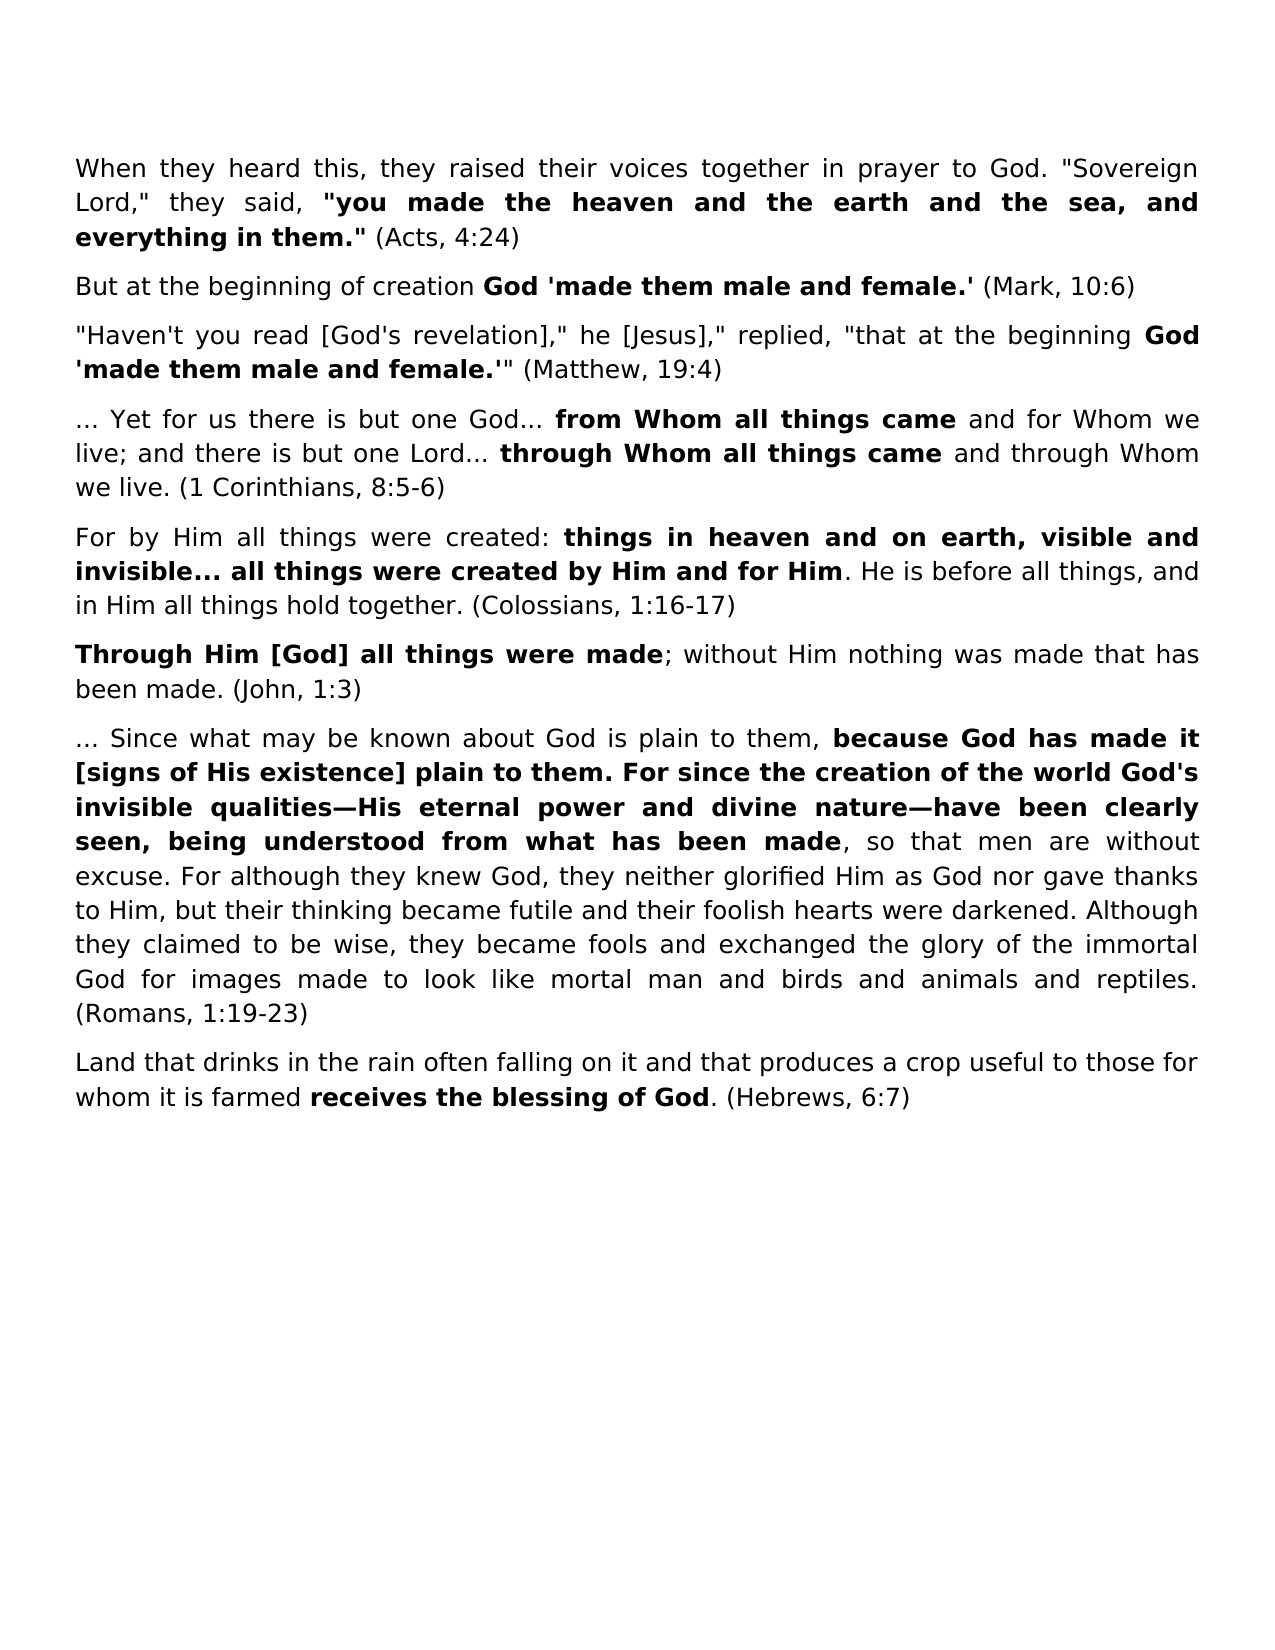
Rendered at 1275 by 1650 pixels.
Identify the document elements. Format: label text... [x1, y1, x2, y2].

text ... Since what may be known about God is plain to them, because God has made it [signs of His existence] plain to them. For since the creation of the world God's invisible qualities—His eternal power and divine nature—have been clearly seen, being understood from what has been made, so that men are without excuse. For although they knew God, they neither glorified Him as God nor gave thanks to Him, but their thinking became futile and their foolish hearts were darkened. Although they claimed to be wise, they became fools and exchanged the glory of the immortal God for images made to look like mortal man and birds and animals and reptiles. (Romans, 1:19-23) [75, 720, 1200, 1029]
text But at the beginning of creation God 'made them male and female.' (Mark, 10:6) [75, 268, 1200, 302]
text Through Him [God] all things were made; without Him nothing was made that has been made. (John, 1:3) [75, 636, 1200, 705]
text For by Him all things were created: things in heaven and on earth, visible and invisible... all things were created by Him and for Him. He is before all things, and in Him all things hold together. (Colossians, 1:16-17) [75, 518, 1200, 622]
text Land that drinks in the rain often falling on it and that produces a crop useful to those for whom it is farmed receives the blessing of God. (Hebrews, 6:7) [75, 1044, 1200, 1113]
text ... Yet for us there is but one God... from Whom all things came and for Whom we live; and there is but one Lord... through Whom all things came and through Whom we live. (1 Corinthians, 8:5-6) [75, 401, 1200, 504]
text "Haven't you read [God's revelation]," he [Jesus]," replied, "that at the beginning God 'made them male and female.'" (Matthew, 19:4) [75, 317, 1200, 386]
text When they heard this, they raised their voices together in prayer to God. "Sovereign Lord," they said, "you made the heaven and the earth and the sea, and everything in them." (Acts, 4:24) [75, 150, 1200, 253]
